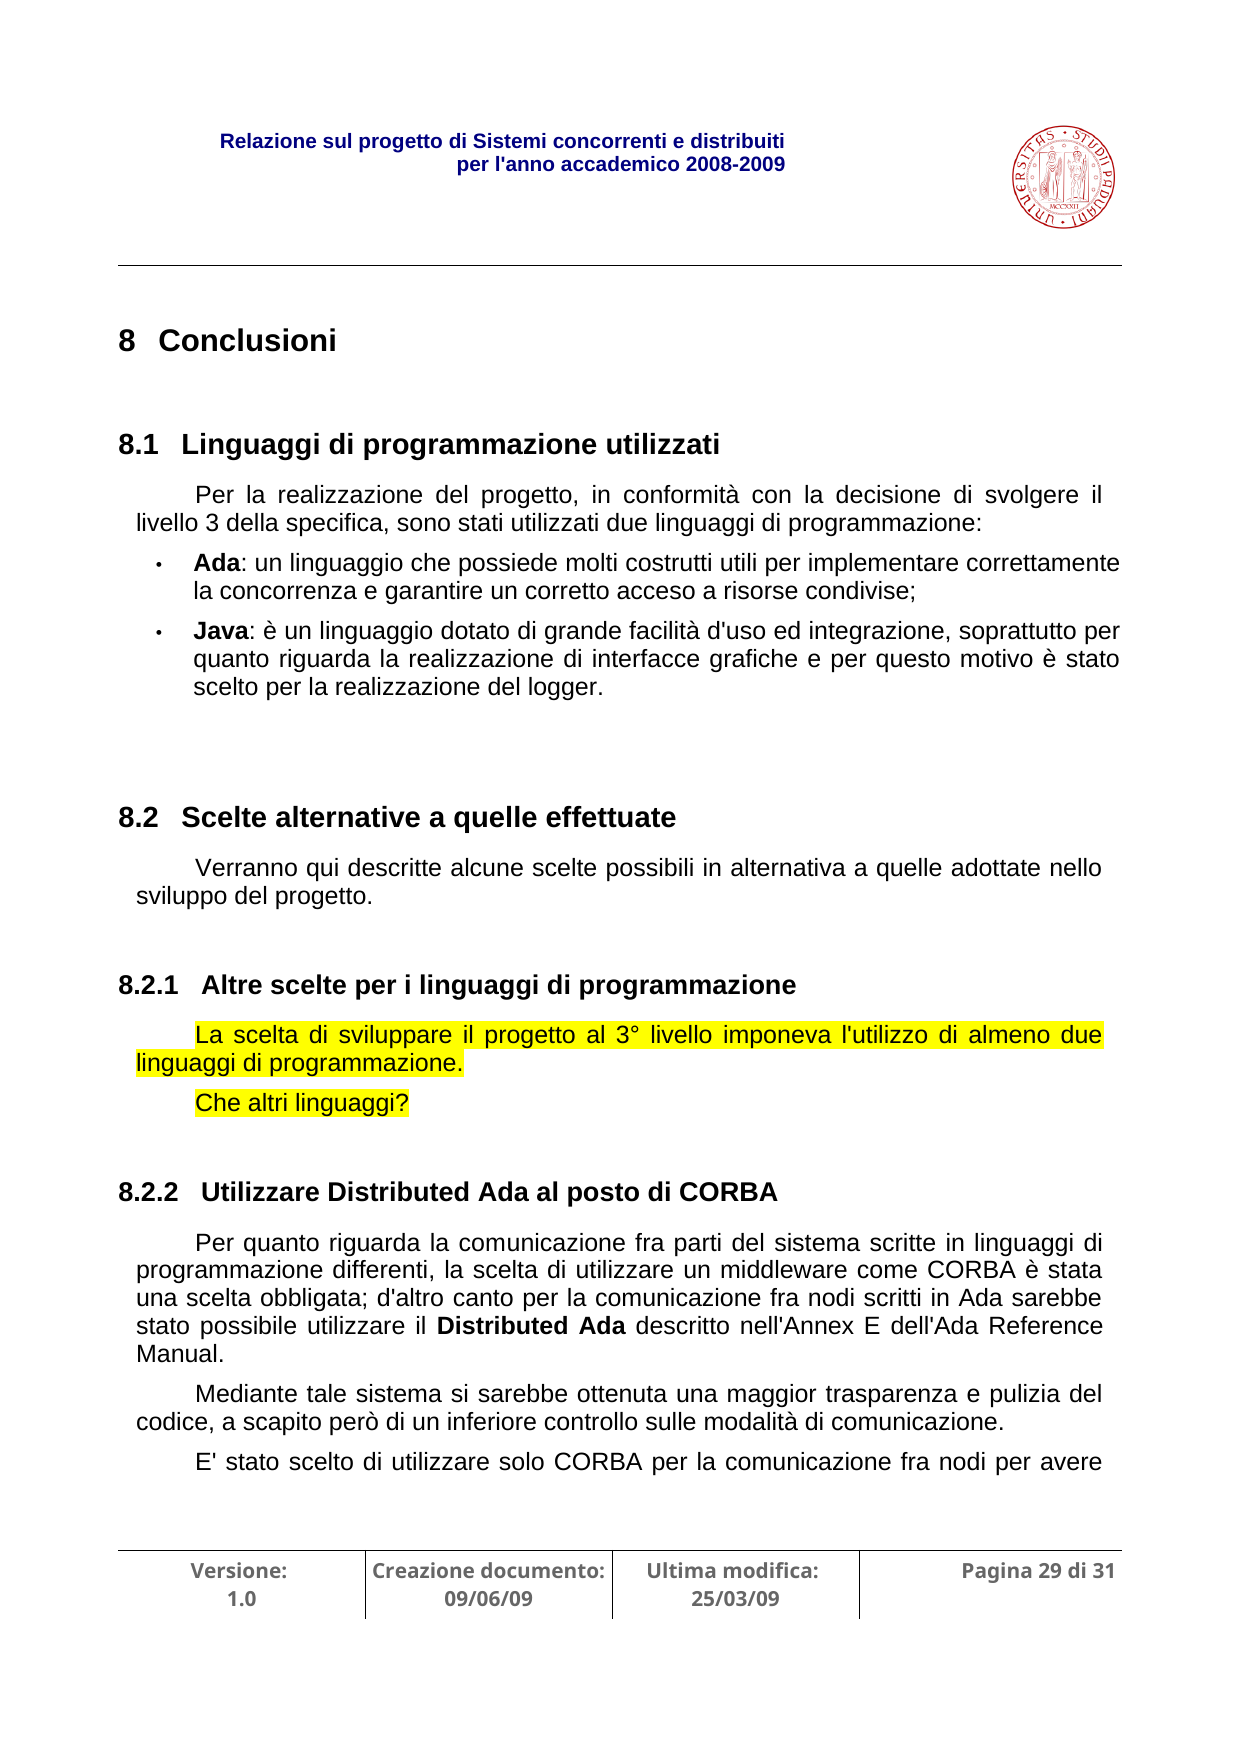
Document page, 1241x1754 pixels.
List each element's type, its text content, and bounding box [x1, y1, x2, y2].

list Ada: un linguaggio che possiede molti costrutti utili per implementare correttamente la concorrenza e garantire un corretto acceso a risorse condivise; [156, 549, 1122, 604]
subtitle Linguaggi di programmazione utilizzati [118, 428, 1122, 460]
text Che altri linguaggi? [136, 1089, 1104, 1117]
text Per la realizzazione del progetto, in conformità con la decisione di svolgere il livello 3 della specifica, sono stati utilizzati due linguaggi di programmazione: [136, 481, 1104, 537]
text Per quanto riguarda la comunicazione fra parti del sistema scritte in linguaggi di programmazione differenti, la scelta di utilizzare un middleware come CORBA è stata una scelta obbligata; d'altro canto per la comunicazione fra nodi scritti in Ada sarebbe stato possibile utilizzare il Distributed Ada descritto nell'Annex E dell'Ada Reference Manual. [136, 1228, 1104, 1368]
subtitle Scelte alternative a quelle effettuate [118, 801, 1122, 833]
picture [1010, 123, 1117, 231]
subtitle Utilizzare Distributed Ada al posto di CORBA [118, 1177, 1122, 1208]
list Java: è un linguaggio dotato di grande facilità d'uso ed integrazione, soprattutto per quanto riguarda la realizzazione di interfacce grafiche e per questo motivo è stato scelto per la realizzazione del logger. [156, 616, 1122, 700]
subtitle Altre scelte per i linguaggi di programmazione [118, 970, 1122, 1001]
text Verranno qui descritte alcune scelte possibili in alternativa a quelle adottate nello sviluppo del progetto. [136, 854, 1104, 910]
text Mediante tale sistema si sarebbe ottenuta una maggior trasparenza e pulizia del codice, a scapito però di un inferiore controllo sulle modalità di comunicazione. [136, 1380, 1104, 1436]
text E' stato scelto di utilizzare solo CORBA per la comunicazione fra nodi per avere [136, 1448, 1104, 1476]
subtitle Conclusioni [118, 323, 1122, 358]
text La scelta di sviluppare il progetto al 3° livello imponeva l'utilizzo di almeno due linguaggi di programmazione. [136, 1021, 1104, 1077]
